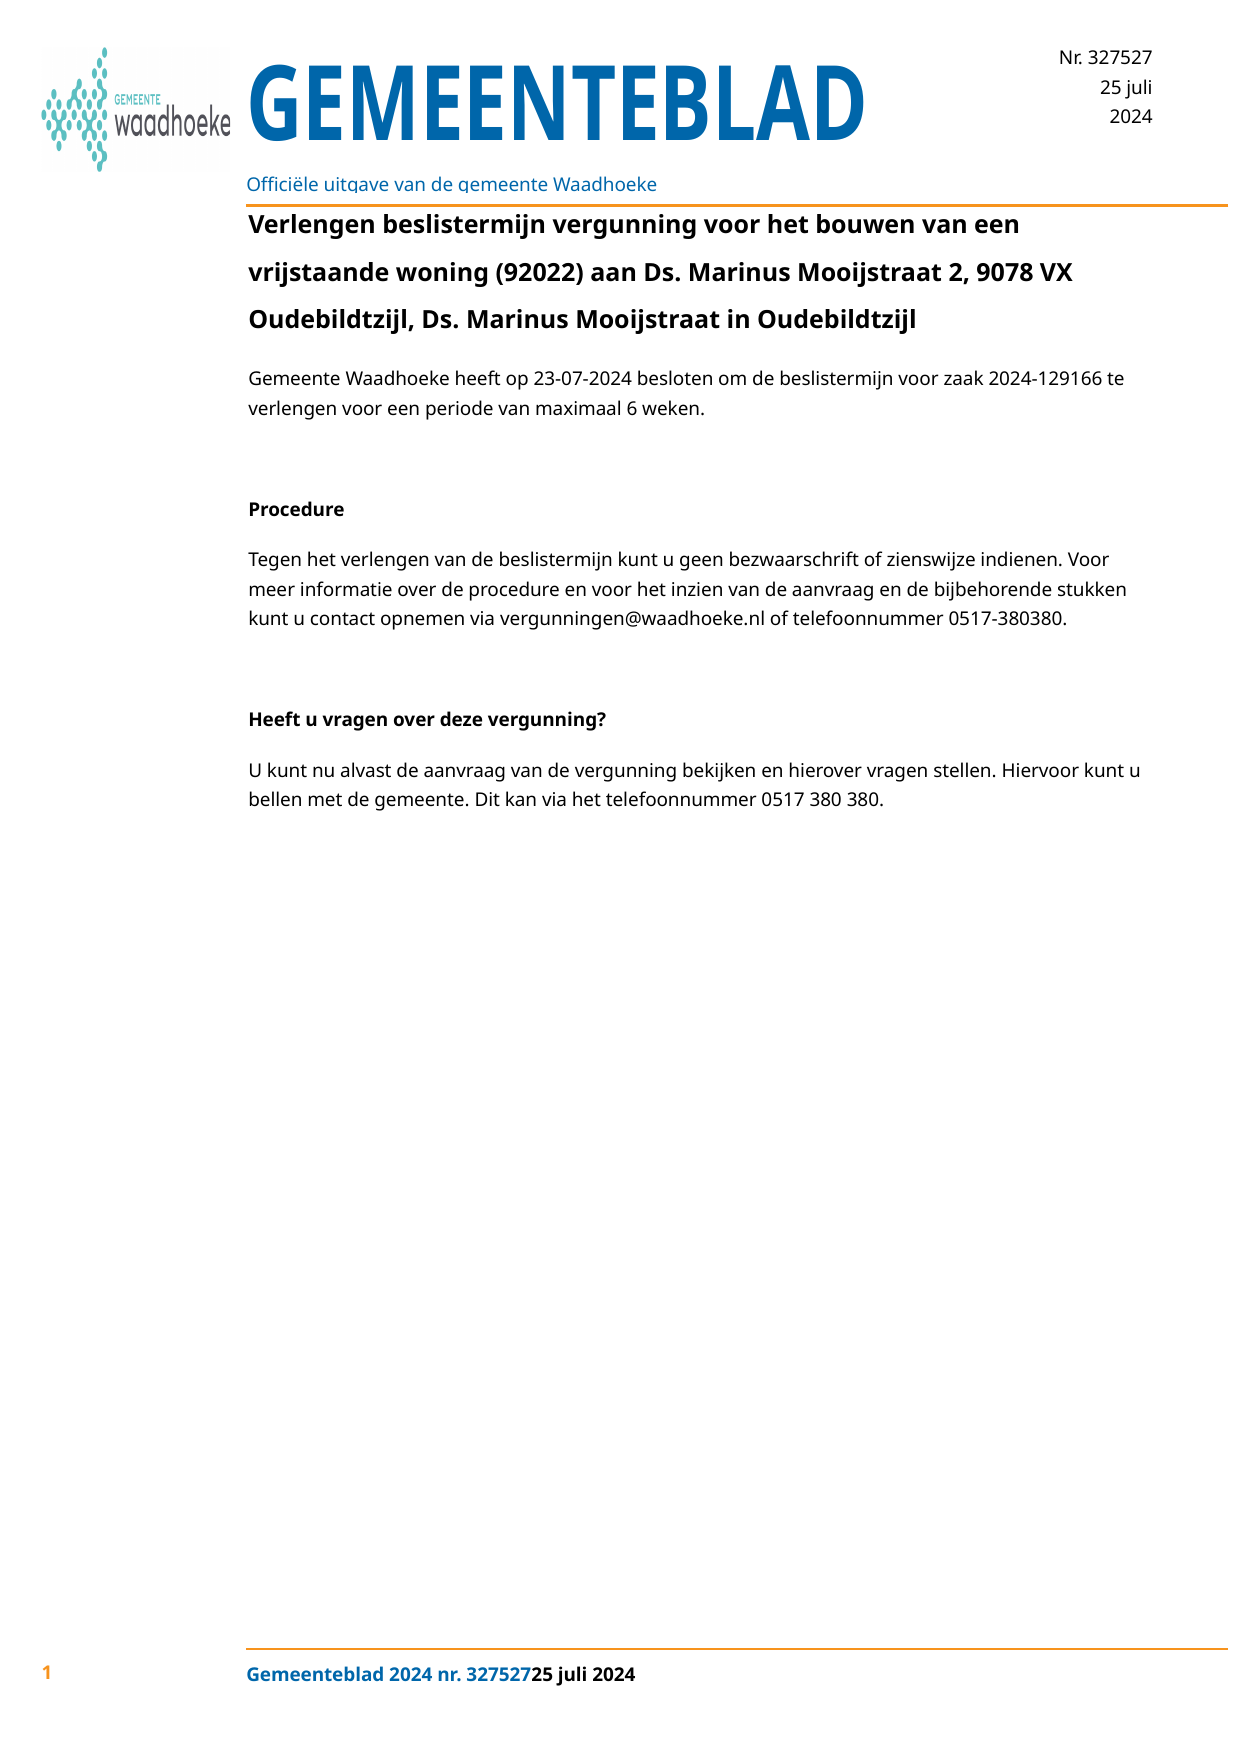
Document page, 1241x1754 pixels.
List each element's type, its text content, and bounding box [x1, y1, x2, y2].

text Verlengen beslistermijn vergunning voor het bouwen van een vrijstaande woning (92022) aan Ds. Marinus Mooijstraat 2, 9078 VX Oudebildtzijl, Ds. Marinus Mooijstraat in Oudebildtzijl [248, 207, 1152, 336]
text U kunt nu alvast de aanvraag van de vergunning bekijken en hierover vragen stellen. Hiervoor kunt u bellen met de gemeente. Dit kan via het telefoonnummer 0517 380 380. [248, 757, 1152, 812]
text Heeft u vragen over deze vergunning? [248, 706, 1152, 732]
text Gemeente Waadhoeke heeft op 23-07-2024 besloten om de beslistermijn voor zaak 2024-129166 te verlengen voor een periode van maximaal 6 weken. [248, 366, 1152, 421]
text Tegen het verlengen van de beslistermijn kunt u geen bezwaarschrift of zienswijze indienen. Voor meer informatie over de procedure en voor het inzien van de aanvraag en de bijbehorende stukken kunt u contact opnemen via vergunningen@waadhoeke.nl of telefoonnummer 0517-380380. [248, 546, 1152, 631]
text Procedure [248, 496, 1152, 522]
picture [41, 47, 231, 172]
